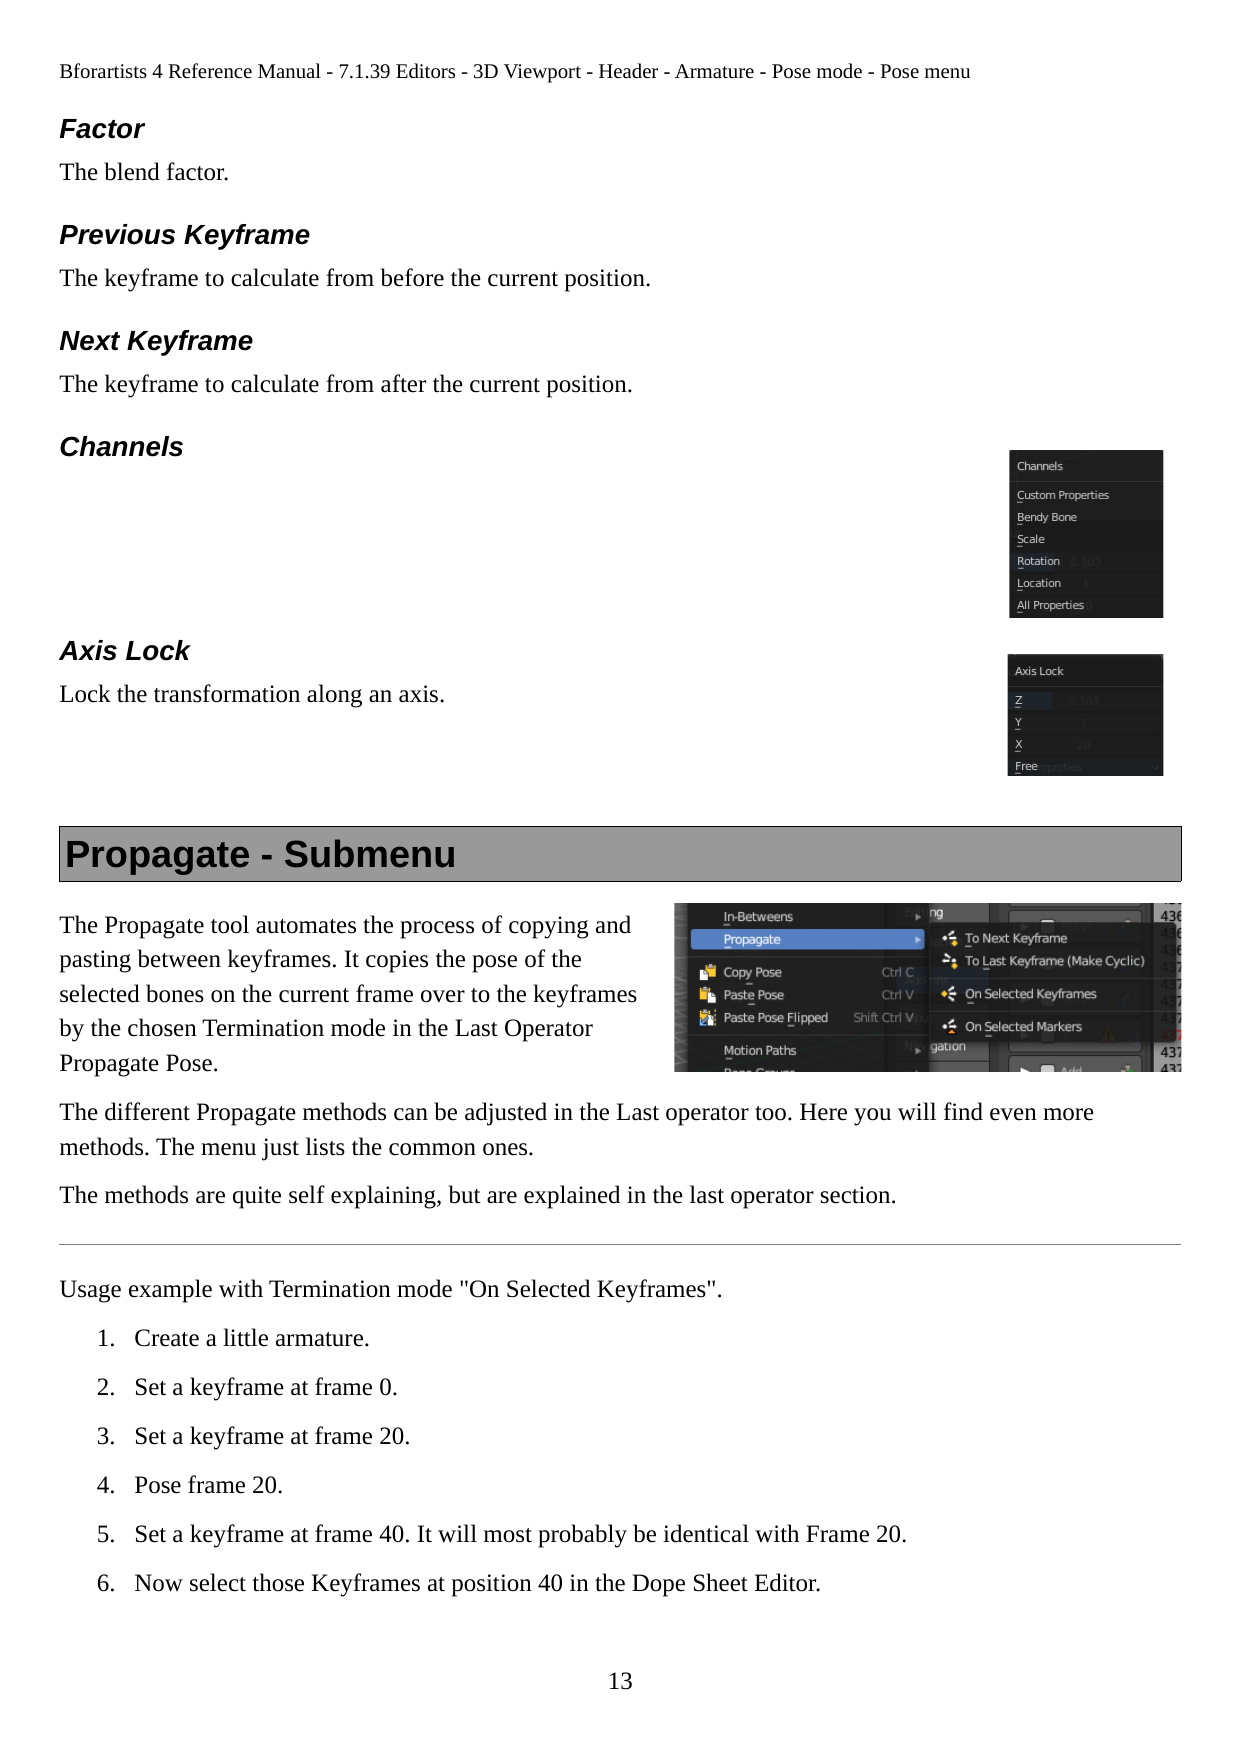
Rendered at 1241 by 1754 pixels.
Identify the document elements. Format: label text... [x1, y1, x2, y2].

list Pose frame 20. [97, 1470, 1181, 1499]
table_header Propagate - Submenu [60, 827, 1181, 881]
list Set a keyframe at frame 20. [97, 1421, 1181, 1450]
list Set a keyframe at frame 0. [97, 1372, 1181, 1401]
subtitle Previous Keyframe [59, 218, 1181, 250]
text Usage example with Termination mode "On Selected Keyframes". [59, 1274, 1181, 1303]
subtitle Factor [59, 113, 1181, 144]
text The keyframe to calculate from after the current position. [59, 369, 1181, 398]
list Set a keyframe at frame 40. It will most probably be identical with Frame 20. [97, 1519, 1181, 1548]
text The blend factor. [59, 157, 1181, 186]
picture [1009, 450, 1164, 618]
subtitle Channels [59, 430, 1181, 462]
text Lock the transformation along an axis. [59, 679, 1007, 708]
text The keyframe to calculate from before the current position. [59, 263, 1181, 292]
text The methods are quite self explaining, but are explained in the last operator section. [59, 1181, 1181, 1209]
subtitle Next Keyframe [59, 324, 1181, 356]
picture [674, 903, 1182, 1072]
list Now select those Keyframes at position 40 in the Dope Sheet Editor. [97, 1568, 1181, 1597]
text The different Propagate methods can be adjusted in the Last operator too. Here you will find even more methods. The menu just lists the common ones. [59, 1097, 1181, 1160]
text The Propagate tool automates the process of copying and pasting between keyframes. It copies the pose of the selected bones on the current frame over to the keyframes by the chosen Termination mode in the Last Operator Propagate Pose. [59, 910, 1181, 1077]
list Create a little armature. [97, 1323, 1181, 1352]
picture [1007, 654, 1164, 776]
subtitle Axis Lock [59, 634, 1181, 666]
